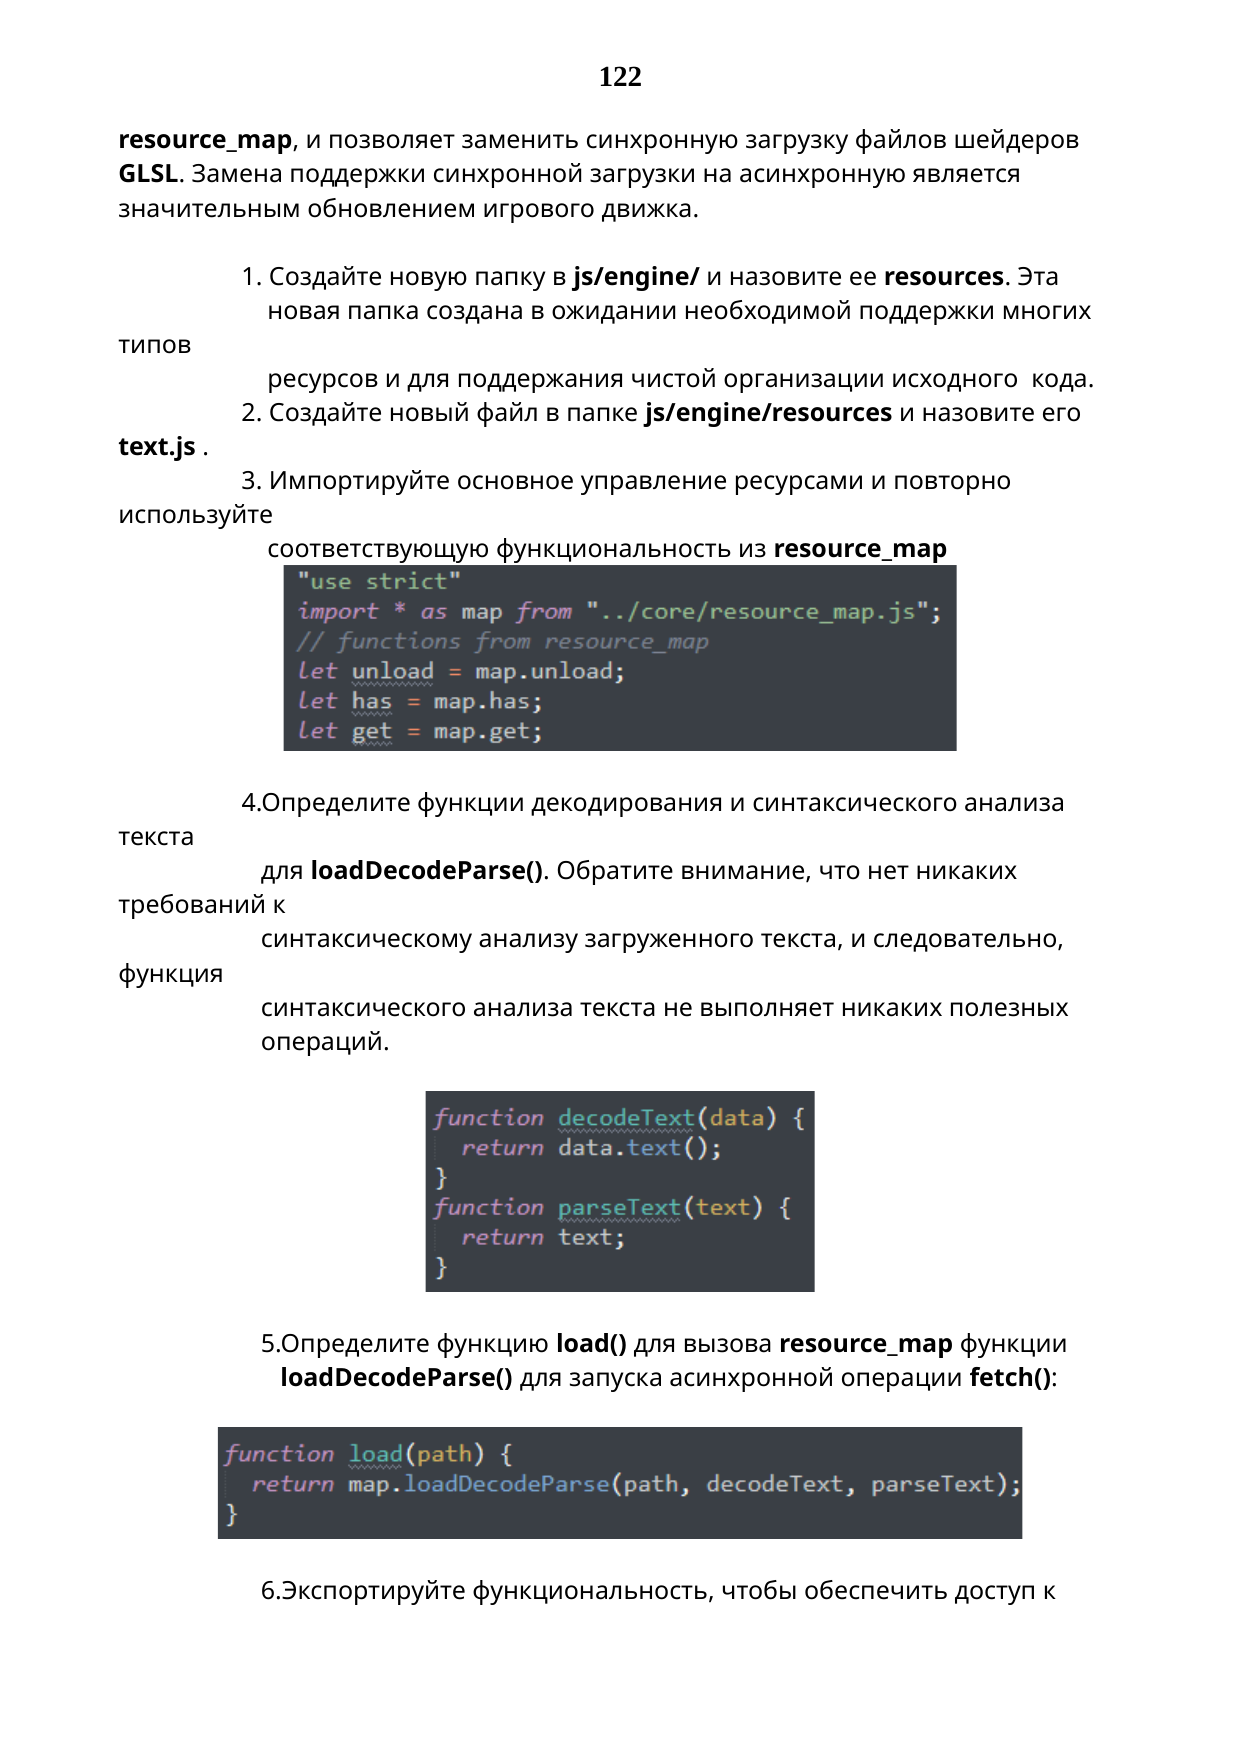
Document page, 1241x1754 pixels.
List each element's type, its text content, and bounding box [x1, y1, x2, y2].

text loadDecodeParse() для запуска асинхронной операции fetch(): [118, 1359, 1122, 1394]
text 5.Определите функцию load() для вызова resource_map функции [118, 1326, 1122, 1359]
list 3. Импортируйте основное управление ресурсами и повторно используйте [118, 463, 1122, 531]
picture [283, 565, 957, 751]
text синтаксическому анализу загруженного текста, и следовательно, функция [118, 921, 1122, 989]
text 2. Создайте новый файл в папке js/engine/resources и назовите его text.js . [118, 394, 1122, 463]
text синтаксического анализа текста не выполняет никаких полезных [118, 989, 1122, 1023]
text 4.Определите функции декодирования и синтаксического анализа текста [118, 785, 1122, 853]
picture [217, 1427, 1023, 1539]
text 6.Экспортируйте функциональность, чтобы обеспечить доступ к [118, 1573, 1122, 1607]
text для loadDecodeParse(). Обратите внимание, что нет никаких требований к [118, 853, 1122, 921]
text 1. Создайте новую папку в js/engine/ и назовите ее resources. Эта [118, 258, 1122, 292]
text ресурсов и для поддержания чистой организации исходного кода. [118, 361, 1122, 394]
text resource_map, и позволяет заменить синхронную загрузку файлов шейдеров GLSL. Замена поддержки синхронной загрузки на асинхронную является значительным обновлением игрового движка. [118, 122, 1122, 224]
text новая папка создана в ожидании необходимой поддержки многих типов [118, 292, 1122, 361]
list соответствующую функциональность из resource_map [118, 531, 1122, 565]
picture [425, 1091, 815, 1292]
text операций. [118, 1023, 1122, 1057]
